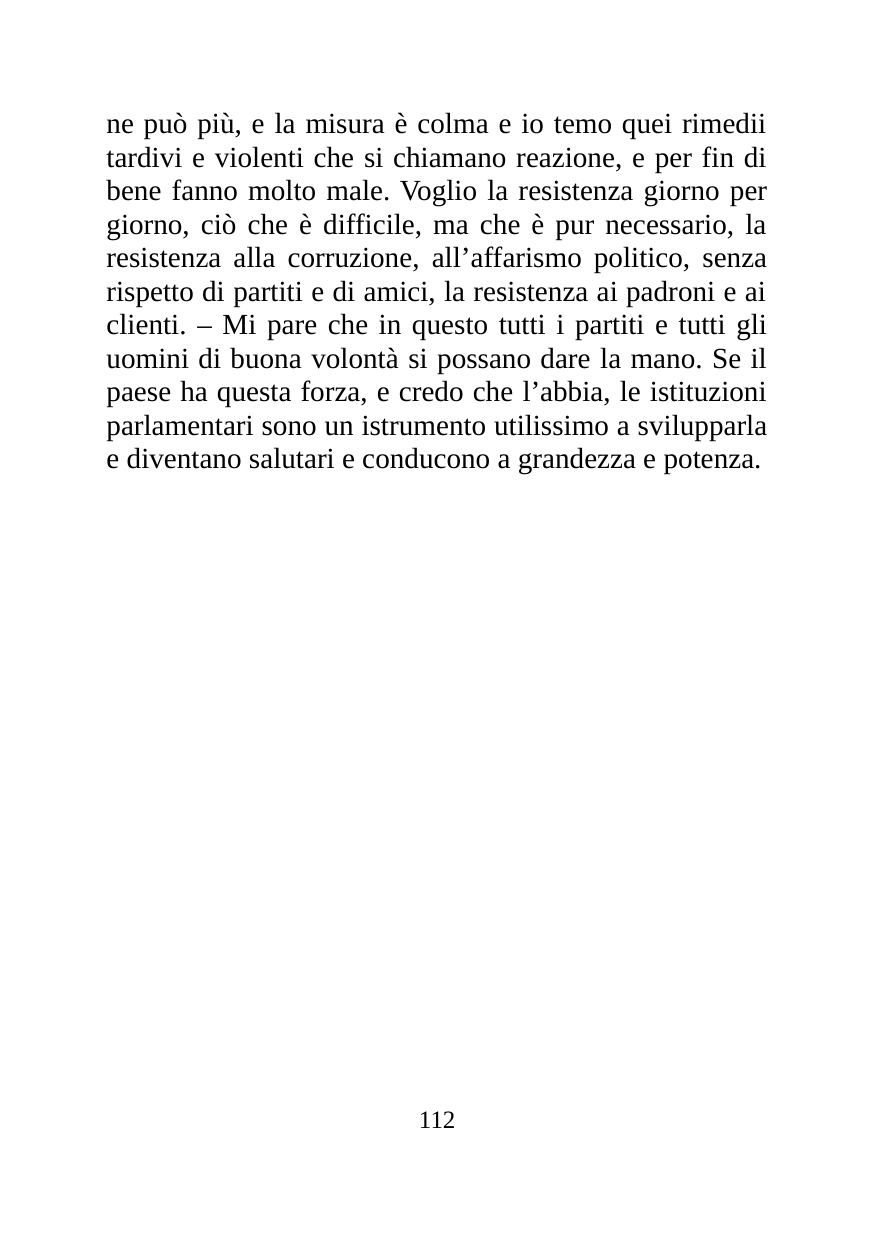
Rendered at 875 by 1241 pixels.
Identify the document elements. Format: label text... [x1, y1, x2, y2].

text ne può più, e la misura è colma e io temo quei rimedii tardivi e violenti che si chiamano reazione, e per fin di bene fanno molto male. Voglio la resistenza giorno per giorno, ciò che è difficile, ma che è pur necessario, la resistenza alla corruzione, all’affarismo politico, senza rispetto di partiti e di amici, la resistenza ai padroni e ai clienti. – Mi pare che in questo tutti i partiti e tutti gli uomini di buona volontà si possano dare la mano. Se il paese ha questa forza, e credo che l’abbia, le istituzioni parlamentari sono un istrumento utilissimo a svilupparla e diventano salutari e conducono a grandezza e potenza. [106, 106, 768, 475]
